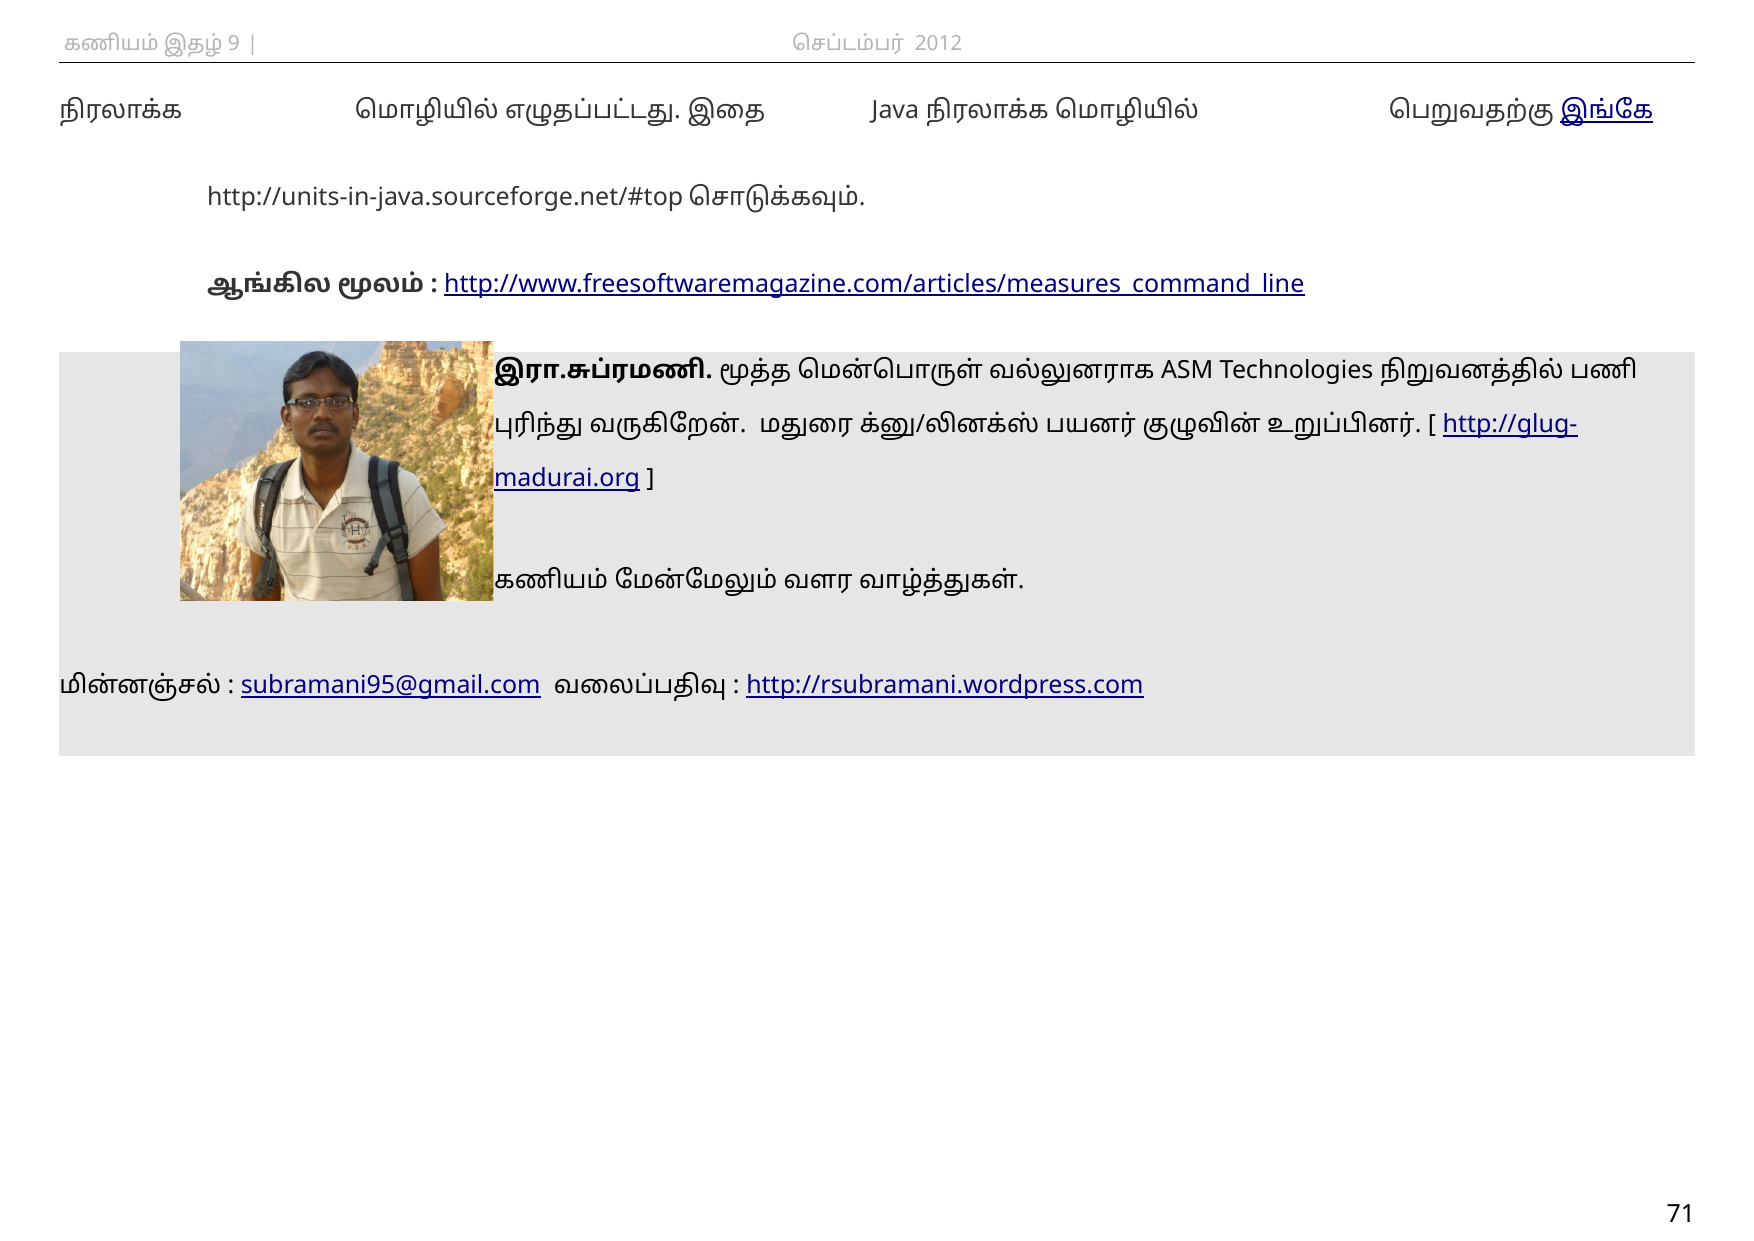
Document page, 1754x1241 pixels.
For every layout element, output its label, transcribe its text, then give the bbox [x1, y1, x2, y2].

text [59, 352, 180, 494]
text http://units-in-java.sourceforge.net/#topசொடுக்கவும். [59, 179, 1695, 216]
text ஆங்கில மூலம் : http://www.freesoftwaremagazine.com/articles/measures_command_line [59, 265, 1695, 302]
picture [180, 341, 494, 601]
text இரா.சுப்ரமணி. மூத்த மென்பொருள் வல்லுனராக ASM Technologies நிறுவனத்தில் பணி புரிந்து வருகிறேன். மதுரை க்னு/லினக்ஸ் பயனர் குழுவின் உறுப்பினர். [ http://glug-madurai.org ] [494, 352, 1695, 494]
text கணியம் மேன்மேலும் வளர வாழ்த்துகள். மின்னஞ்சல் : subramani95@gmail.com வலைப்பதிவு : http://rsubramani.wordpress.com [59, 511, 1695, 704]
text நிரலாக்க மொழியில் எழுதப்பட்டது. இதை Java நிரலாக்க மொழியில் பெறுவதற்கு இங்கே [59, 92, 1695, 129]
